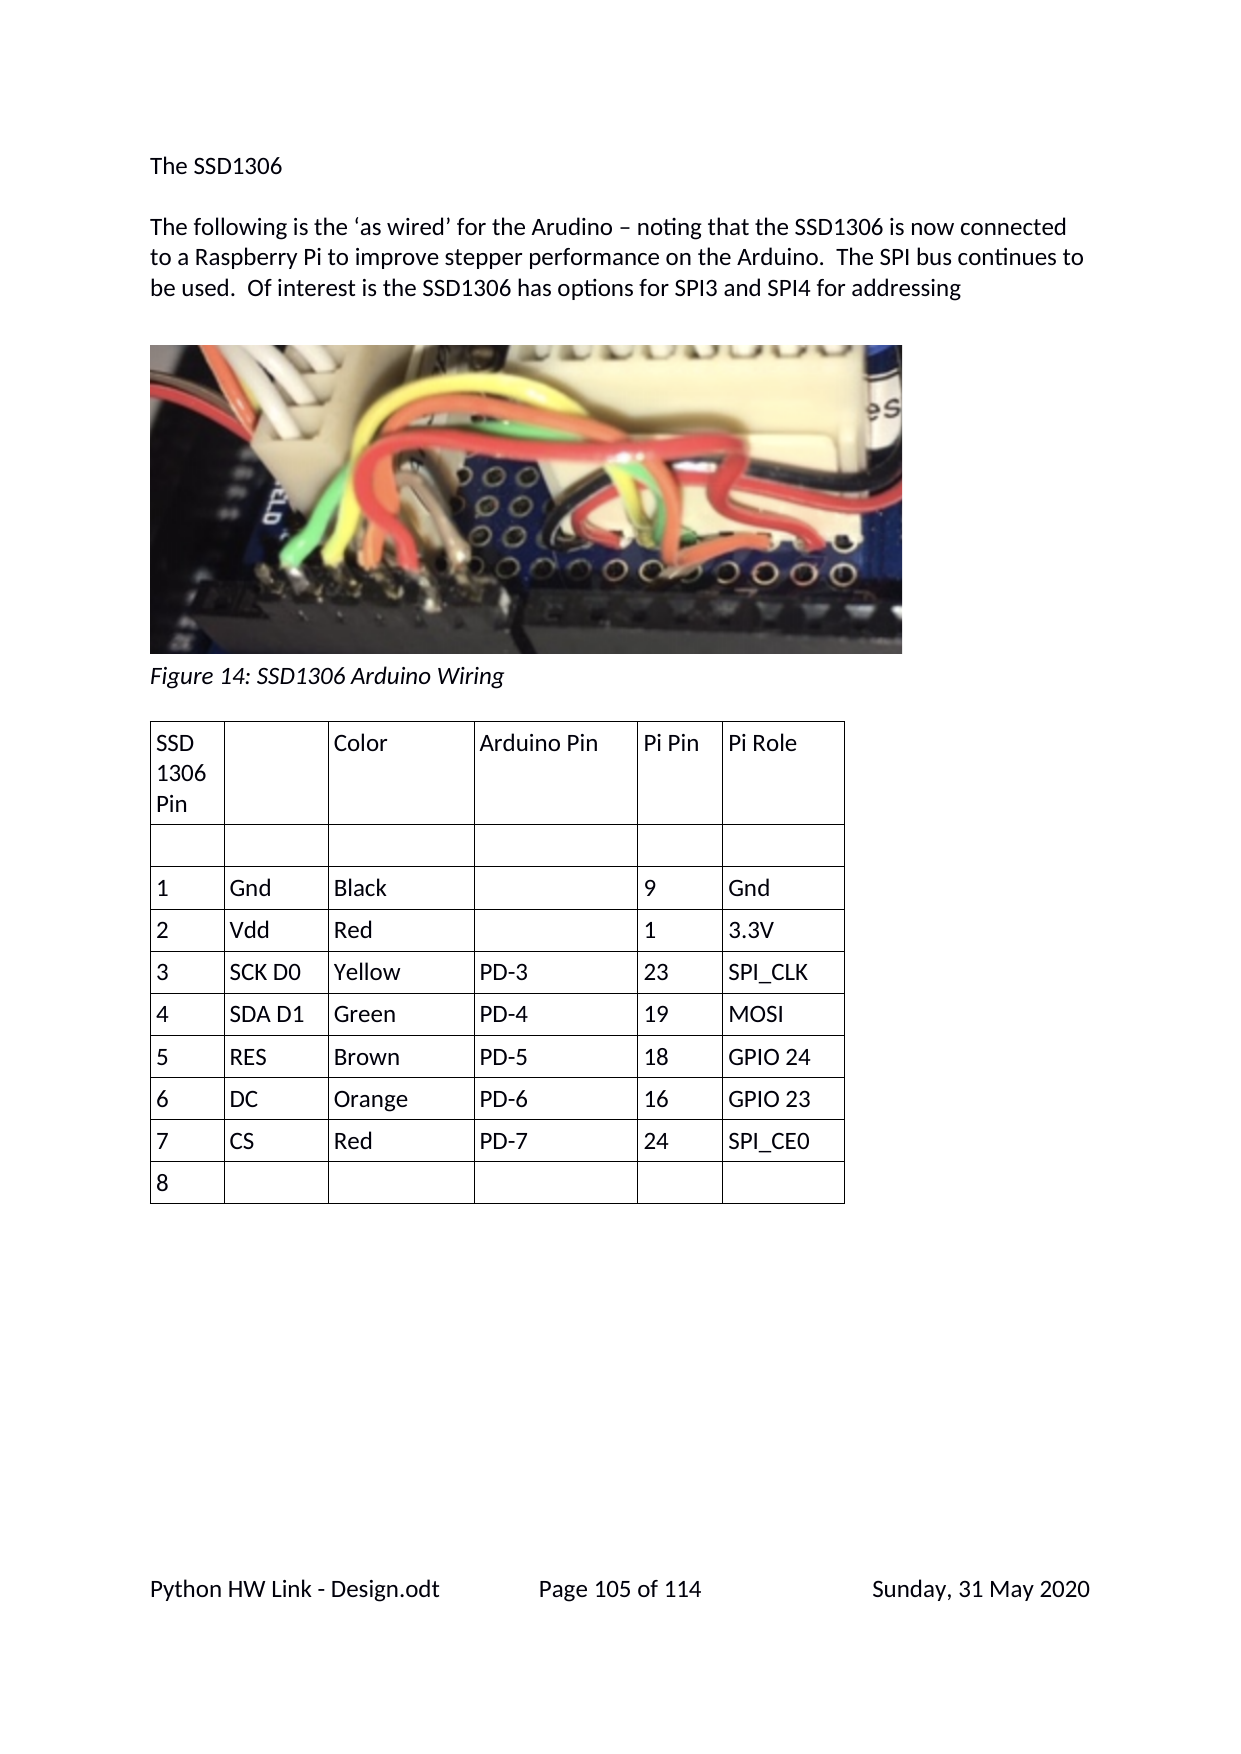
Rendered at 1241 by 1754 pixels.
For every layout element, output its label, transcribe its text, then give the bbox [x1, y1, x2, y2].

table_cell SDA D1 [225, 994, 328, 1035]
table_cell 4 [151, 994, 224, 1035]
table_cell GPIO 23 [723, 1078, 844, 1119]
table_cell Orange [329, 1078, 474, 1119]
table_cell 9 [638, 867, 722, 908]
text The SSD1306 [150, 150, 1090, 181]
table_cell 2 [151, 910, 224, 951]
table_cell Red [329, 1120, 474, 1161]
table_cell DC [225, 1078, 328, 1119]
table_cell 23 [638, 952, 722, 993]
table_cell [638, 825, 722, 866]
text The following is the ‘as wired’ for the Arudino – noting that the SSD1306 is now connected to a Raspberry Pi to improve stepper performance on the Arduino. The SPI bus continues to be used. Of interest is the SSD1306 has options for SPI3 and SPI4 for addressing [150, 211, 1090, 303]
table_cell 1 [638, 910, 722, 951]
table_cell Gnd [723, 867, 844, 908]
table_cell [151, 825, 224, 866]
table_cell 19 [638, 994, 722, 1035]
table_cell SPI_CLK [723, 952, 844, 993]
table_cell PD-6 [475, 1078, 637, 1119]
table_cell RES [225, 1036, 328, 1077]
text Figure 14: SSD1306 Arduino Wiring [150, 654, 902, 691]
table_cell MOSI [723, 994, 844, 1035]
table_cell [475, 1162, 637, 1203]
table_cell Gnd [225, 867, 328, 908]
table_cell [723, 825, 844, 866]
table_cell 24 [638, 1120, 722, 1161]
table_cell PD-4 [475, 994, 637, 1035]
table_header [225, 722, 328, 824]
table_cell 5 [151, 1036, 224, 1077]
table_cell PD-3 [475, 952, 637, 993]
table_header Pi Role [723, 722, 844, 824]
table_cell [475, 910, 637, 951]
table_cell [638, 1162, 722, 1203]
table_cell GPIO 24 [723, 1036, 844, 1077]
table_header Color [329, 722, 474, 824]
table_cell [329, 1162, 474, 1203]
table_header Pi Pin [638, 722, 722, 824]
table_cell 7 [151, 1120, 224, 1161]
table_cell Black [329, 867, 474, 908]
table_cell SPI_CE0 [723, 1120, 844, 1161]
table_cell [329, 825, 474, 866]
table_cell Brown [329, 1036, 474, 1077]
table_cell Red [329, 910, 474, 951]
table_cell PD-5 [475, 1036, 637, 1077]
table_header Arduino Pin [475, 722, 637, 824]
table_cell Green [329, 994, 474, 1035]
table_cell [723, 1162, 844, 1203]
table_cell [225, 825, 328, 866]
table_cell CS [225, 1120, 328, 1161]
table_cell Yellow [329, 952, 474, 993]
table_cell SCK D0 [225, 952, 328, 993]
table_cell Vdd [225, 910, 328, 951]
table_cell 16 [638, 1078, 722, 1119]
table_cell PD-7 [475, 1120, 637, 1161]
table_cell 3.3V [723, 910, 844, 951]
table_header SSD 1306 Pin [151, 722, 224, 824]
table_cell 3 [151, 952, 224, 993]
table_cell 8 [151, 1162, 224, 1203]
table_cell 1 [151, 867, 224, 908]
table_cell 6 [151, 1078, 224, 1119]
table_cell [475, 825, 637, 866]
table_cell [225, 1162, 328, 1203]
table_cell [475, 867, 637, 908]
table_cell 18 [638, 1036, 722, 1077]
picture [150, 345, 903, 654]
